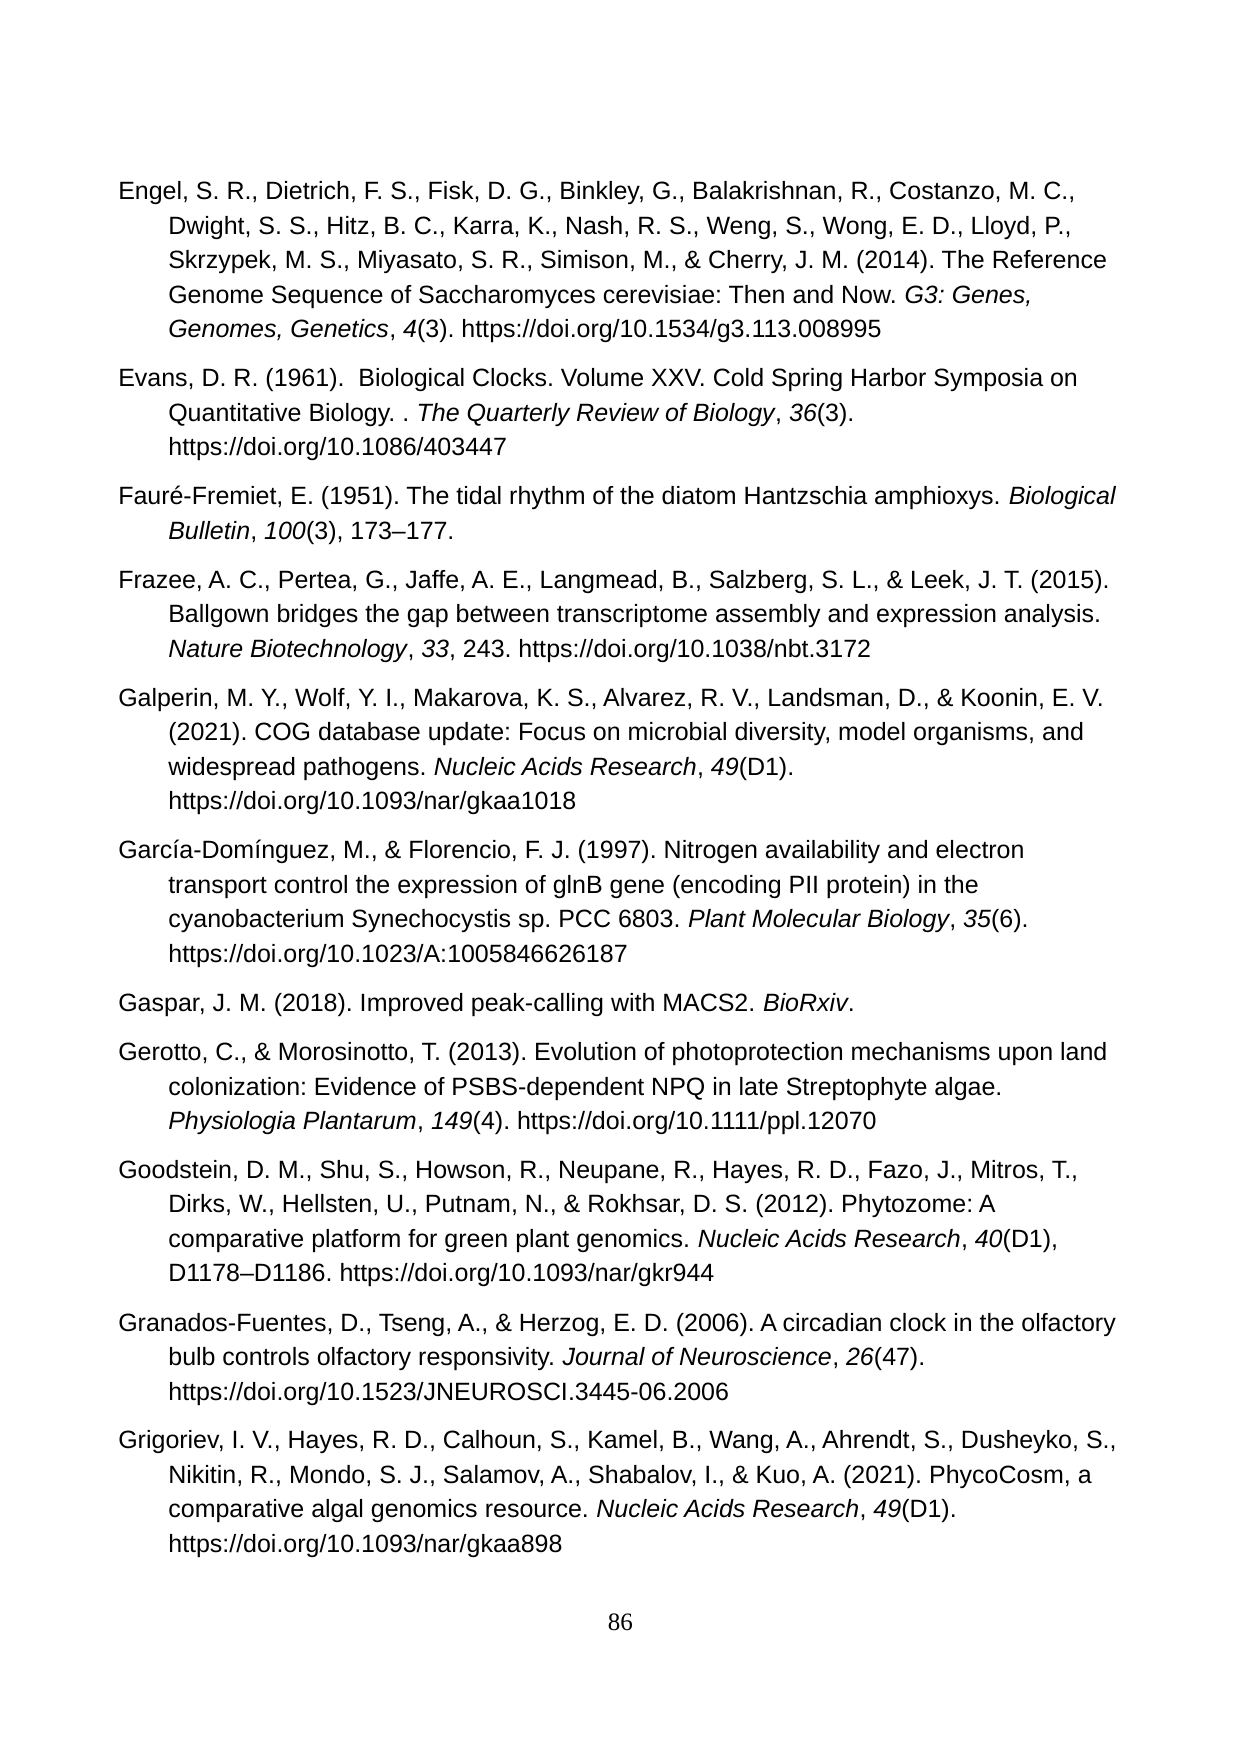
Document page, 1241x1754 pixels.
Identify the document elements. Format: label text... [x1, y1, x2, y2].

text Grigoriev, I. V., Hayes, R. D., Calhoun, S., Kamel, B., Wang, A., Ahrendt, S., Dusheyko, S., Nikitin, R., Mondo, S. J., Salamov, A., Shabalov, I., & Kuo, A. (2021). PhycoCosm, a comparative algal genomics resource. Nucleic Acids Research, 49(D1). https://doi.org/10.1093/nar/gkaa898 [118, 1426, 1122, 1558]
text García-Domínguez, M., & Florencio, F. J. (1997). Nitrogen availability and electron transport control the expression of glnB gene (encoding PII protein) in the cyanobacterium Synechocystis sp. PCC 6803. Plant Molecular Biology, 35(6). https://doi.org/10.1023/A:1005846626187 [118, 835, 1122, 968]
text Goodstein, D. M., Shu, S., Howson, R., Neupane, R., Hayes, R. D., Fazo, J., Mitros, T., Dirks, W., Hellsten, U., Putnam, N., & Rokhsar, D. S. (2012). Phytozome: A comparative platform for green plant genomics. Nucleic Acids Research, 40(D1), D1178–D1186. https://doi.org/10.1093/nar/gkr944 [118, 1155, 1122, 1287]
text Granados-Fuentes, D., Tseng, A., & Herzog, E. D. (2006). A circadian clock in the olfactory bulb controls olfactory responsivity. Journal of Neuroscience, 26(47). https://doi.org/10.1523/JNEUROSCI.3445-06.2006 [118, 1307, 1122, 1405]
text Frazee, A. C., Pertea, G., Jaffe, A. E., Langmead, B., Salzberg, S. L., & Leek, J. T. (2015). Ballgown bridges the gap between transcriptome assembly and expression analysis. Nature Biotechnology, 33, 243. https://doi.org/10.1038/nbt.3172 [118, 565, 1122, 663]
text Gaspar, J. M. (2018). Improved peak-calling with MACS2. BioRxiv. [118, 988, 1122, 1017]
text Engel, S. R., Dietrich, F. S., Fisk, D. G., Binkley, G., Balakrishnan, R., Costanzo, M. C., Dwight, S. S., Hitz, B. C., Karra, K., Nash, R. S., Weng, S., Wong, E. D., Lloyd, P., Skrzypek, M. S., Miyasato, S. R., Simison, M., & Cherry, J. M. (2014). The Reference Genome Sequence of Saccharomyces cerevisiae: Then and Now. G3: Genes, Genomes, Genetics, 4(3). https://doi.org/10.1534/g3.113.008995 [118, 176, 1122, 343]
text Galperin, M. Y., Wolf, Y. I., Makarova, K. S., Alvarez, R. V., Landsman, D., & Koonin, E. V. (2021). COG database update: Focus on microbial diversity, model organisms, and widespread pathogens. Nucleic Acids Research, 49(D1). https://doi.org/10.1093/nar/gkaa1018 [118, 683, 1122, 815]
text Gerotto, C., & Morosinotto, T. (2013). Evolution of photoprotection mechanisms upon land colonization: Evidence of PSBS-dependent NPQ in late Streptophyte algae. Physiologia Plantarum, 149(4). https://doi.org/10.1111/ppl.12070 [118, 1037, 1122, 1135]
text Evans, D. R. (1961). Biological Clocks. Volume XXV. Cold Spring Harbor Symposia on Quantitative Biology. . The Quarterly Review of Biology, 36(3). https://doi.org/10.1086/403447 [118, 363, 1122, 461]
text Fauré-Fremiet, E. (1951). The tidal rhythm of the diatom Hantzschia amphioxys. Biological Bulletin, 100(3), 173–177. [118, 481, 1122, 544]
